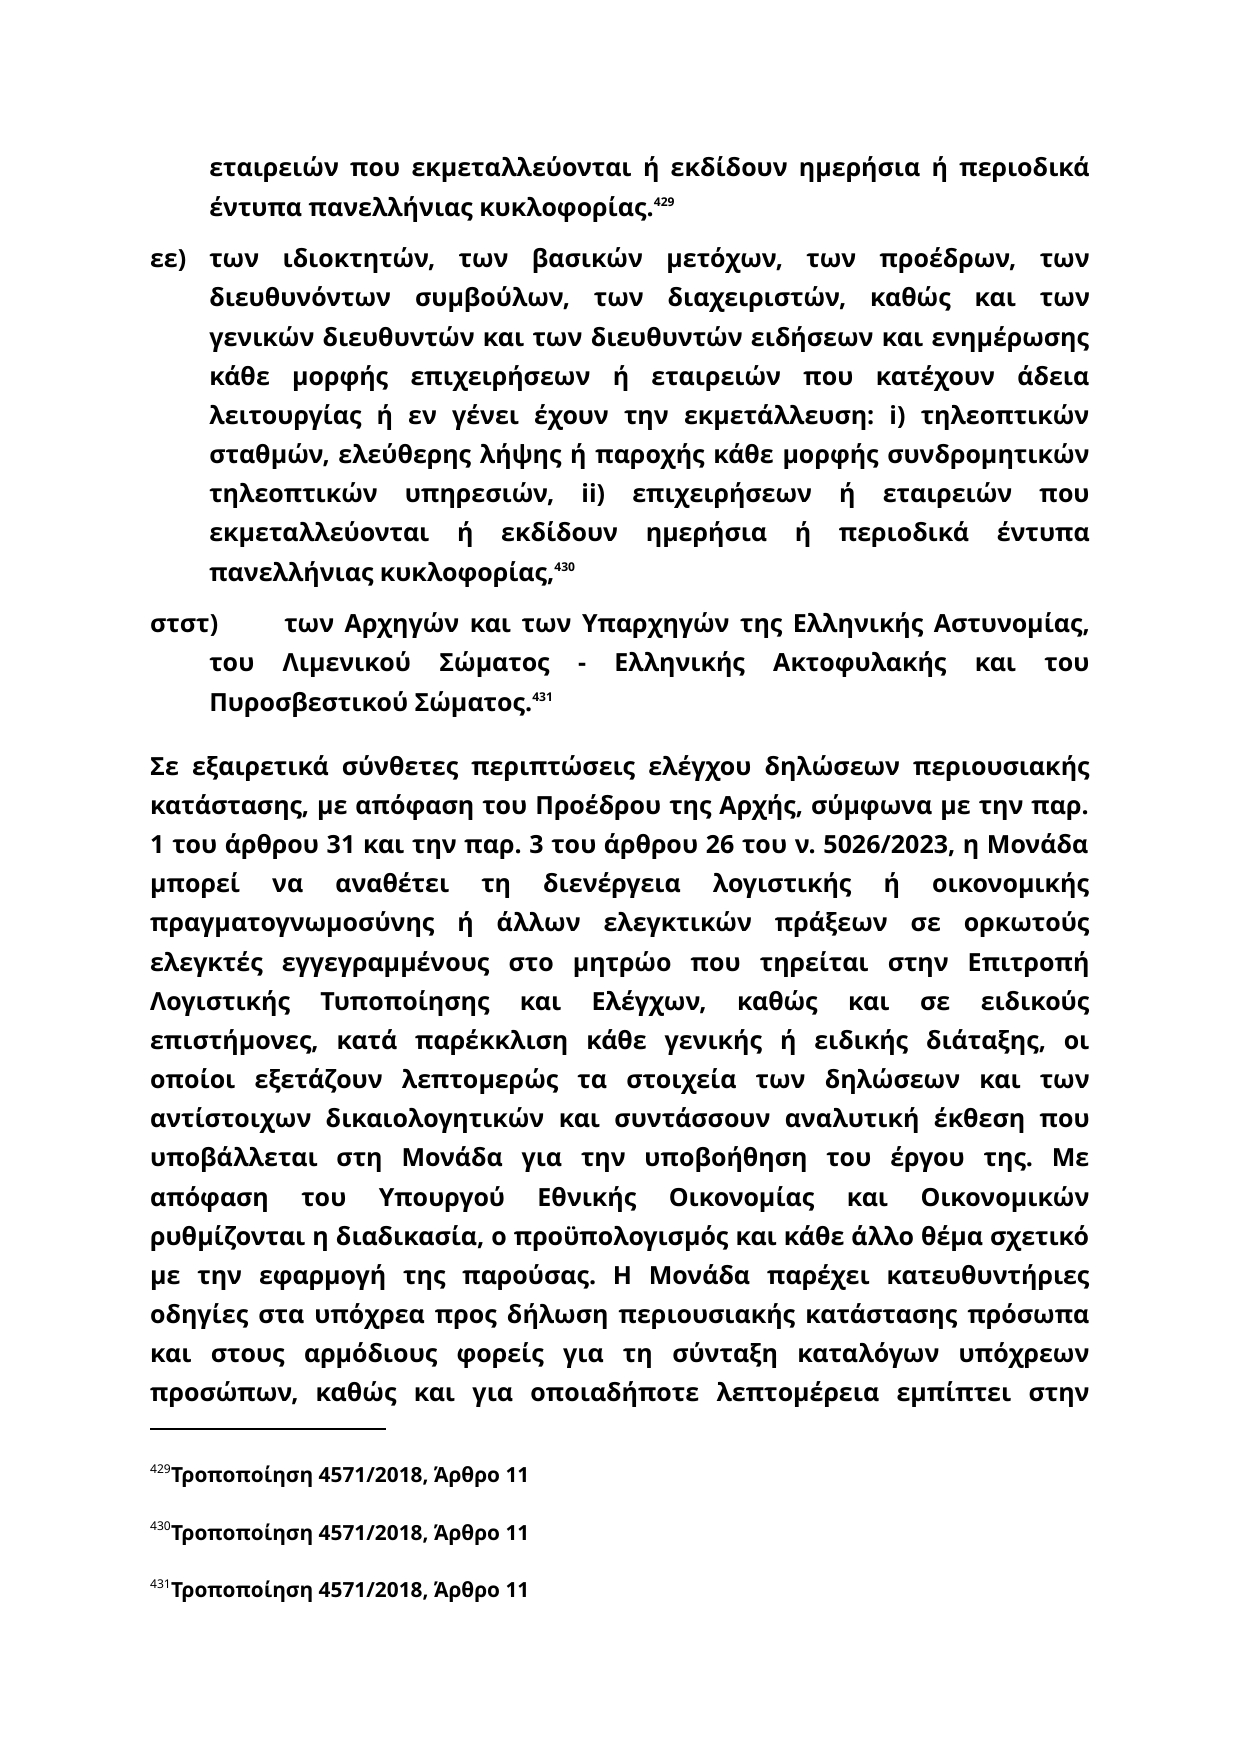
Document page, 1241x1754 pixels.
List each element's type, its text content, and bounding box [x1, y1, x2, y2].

text Σε εξαιρετικά σύνθετες περιπτώσεις ελέγχου δηλώσεων περιουσιακής κατάστασης, με απόφαση του Προέδρου της Αρχής, σύμφωνα με την παρ. 1 του άρθρου 31 και την παρ. 3 του άρθρου 26 του ν. 5026/2023, η Μονάδα μπορεί να αναθέτει τη διενέργεια λογιστικής ή οικονομικής πραγματογνωμοσύνης ή άλλων ελεγκτικών πράξεων σε ορκωτούς ελεγκτές εγγεγραμμένους στο μητρώο που τηρείται στην Επιτροπή Λογιστικής Τυποποίησης και Ελέγχων, καθώς και σε ειδικούς επιστήμονες, κατά παρέκκλιση κάθε γενικής ή ειδικής διάταξης, οι οποίοι εξετάζουν λεπτομερώς τα στοιχεία των δηλώσεων και των αντίστοιχων δικαιολογητικών και συντάσσουν αναλυτική έκθεση που υποβάλλεται στη Μονάδα για την υποβοήθηση του έργου της. Με απόφαση του Υπουργού Εθνικής Οικονομίας και Οικονομικών ρυθμίζονται η διαδικασία, ο προϋπολογισμός και κάθε άλλο θέμα σχετικό με την εφαρμογή της παρούσας. Η Μονάδα παρέχει κατευθυντήριες οδηγίες στα υπόχρεα προς δήλωση περιουσιακής κατάστασης πρόσωπα και στους αρμόδιους φορείς για τη σύνταξη καταλόγων υπόχρεων προσώπων, καθώς και για οποιαδήποτε λεπτομέρεια εμπίπτει στην [150, 748, 1090, 1409]
text Τροποποίηση 4571/2018, Άρθρο 11 [150, 1518, 1090, 1546]
list εε) των ιδιοκτητών, των βασικών μετόχων, των προέδρων, των διευθυνόντων συμβούλων, των διαχειριστών, καθώς και των γενικών διευθυντών και των διευθυντών ειδήσεων και ενημέρωσης κάθε μορφής επιχειρήσεων ή εταιρειών που κατέχουν άδεια λειτουργίας ή εν γένει έχουν την εκμετάλλευση: i) τηλεοπτικών σταθμών, ελεύθερης λήψης ή παροχής κάθε μορφής συνδρομητικών τηλεοπτικών υπηρεσιών, ii) επιχειρήσεων ή εταιρειών που εκμεταλλεύονται ή εκδίδουν ημερήσια ή περιοδικά έντυπα πανελλήνιας κυκλοφορίας, [150, 241, 1090, 588]
list εταιρειών που εκμεταλλεύονται ή εκδίδουν ημερήσια ή περιοδικά έντυπα πανελλήνιας κυκλοφορίας. [150, 150, 1090, 223]
text Τροποποίηση 4571/2018, Άρθρο 11 [150, 1460, 1090, 1489]
text Τροποποίηση 4571/2018, Άρθρο 11 [150, 1576, 1090, 1604]
list στστ) των Αρχηγών και των Υπαρχηγών της Ελληνικής Αστυνομίας, του Λιμενικού Σώματος - Ελληνικής Ακτοφυλακής και του Πυροσβεστικού Σώματος. [150, 606, 1090, 718]
